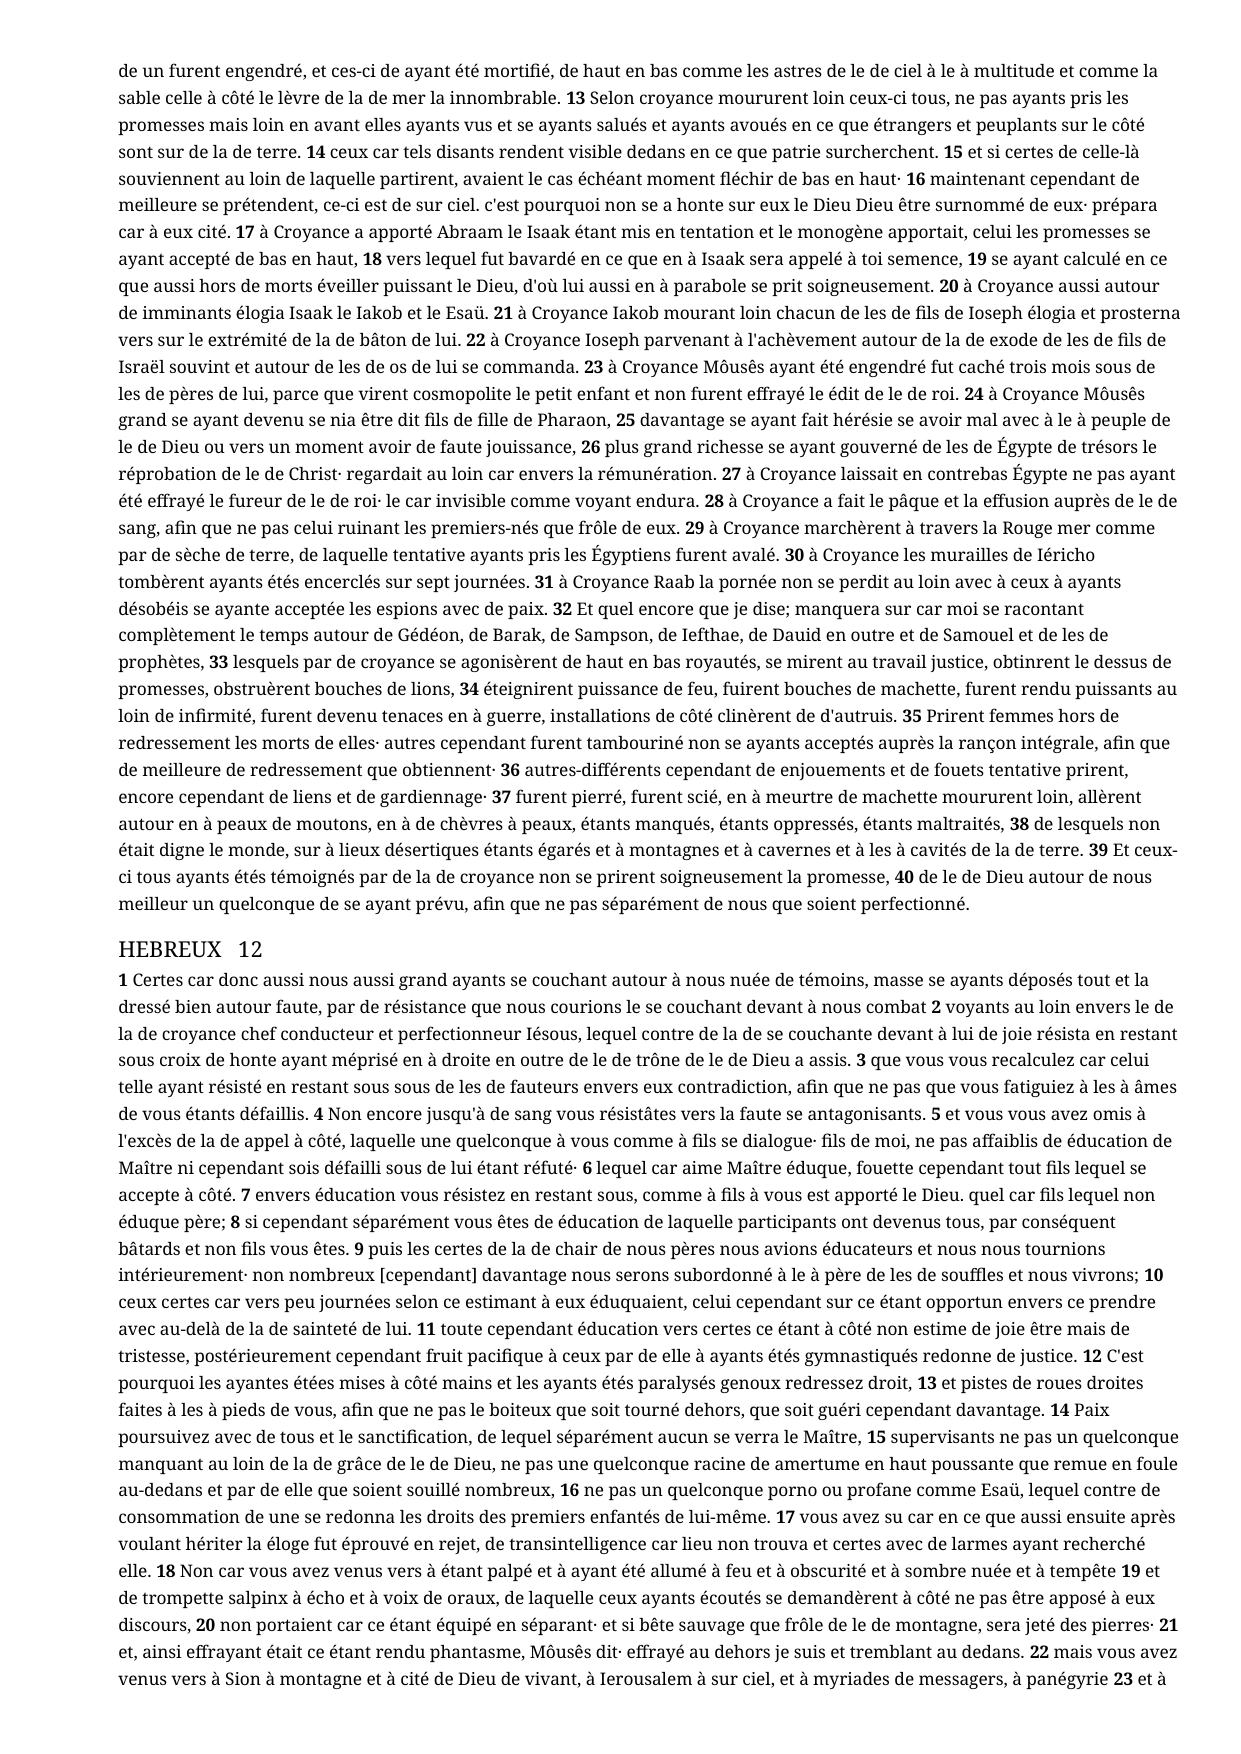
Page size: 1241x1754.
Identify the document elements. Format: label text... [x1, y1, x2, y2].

text 1 Certes car donc aussi nous aussi grand ayants se couchant autour à nous nuée de témoins, masse se ayants déposés tout et la dressé bien autour faute, par de résistance que nous courions le se couchant devant à nous combat 2 voyants au loin envers le de la de croyance chef conducteur et perfectionneur Iésous, lequel contre de la de se couchante devant à lui de joie résista en restant sous croix de honte ayant méprisé en à droite en outre de le de trône de le de Dieu a assis. 3 que vous vous recalculez car celui telle ayant résisté en restant sous sous de les de fauteurs envers eux contradiction, afin que ne pas que vous fatiguiez à les à âmes de vous étants défaillis. 4 Non encore jusqu'à de sang vous résistâtes vers la faute se antagonisants. 5 et vous vous avez omis à l'excès de la de appel à côté, laquelle une quelconque à vous comme à fils se dialogue· fils de moi, ne pas affaiblis de éducation de Maître ni cependant sois défailli sous de lui étant réfuté· 6 lequel car aime Maître éduque, fouette cependant tout fils lequel se accepte à côté. 7 envers éducation vous résistez en restant sous, comme à fils à vous est apporté le Dieu. quel car fils lequel non éduque père; 8 si cependant séparément vous êtes de éducation de laquelle participants ont devenus tous, par conséquent bâtards et non fils vous êtes. 9 puis les certes de la de chair de nous pères nous avions éducateurs et nous nous tournions intérieurement· non nombreux [cependant] davantage nous serons subordonné à le à père de les de souffles et nous vivrons; 10 ceux certes car vers peu journées selon ce estimant à eux éduquaient, celui cependant sur ce étant opportun envers ce prendre avec au-delà de la de sainteté de lui. 11 toute cependant éducation vers certes ce étant à côté non estime de joie être mais de tristesse, postérieurement cependant fruit pacifique à ceux par de elle à ayants étés gymnastiqués redonne de justice. 12 C'est pourquoi les ayantes étées mises à côté mains et les ayants étés paralysés genoux redressez droit, 13 et pistes de roues droites faites à les à pieds de vous, afin que ne pas le boiteux que soit tourné dehors, que soit guéri cependant davantage. 14 Paix poursuivez avec de tous et le sanctification, de lequel séparément aucun se verra le Maître, 15 supervisants ne pas un quelconque manquant au loin de la de grâce de le de Dieu, ne pas une quelconque racine de amertume en haut poussante que remue en foule au-dedans et par de elle que soient souillé nombreux, 16 ne pas un quelconque porno ou profane comme Esaü, lequel contre de consommation de une se redonna les droits des premiers enfantés de lui-même. 17 vous avez su car en ce que aussi ensuite après voulant hériter la éloge fut éprouvé en rejet, de transintelligence car lieu non trouva et certes avec de larmes ayant recherché elle. 18 Non car vous avez venus vers à étant palpé et à ayant été allumé à feu et à obscurité et à sombre nuée et à tempête 19 et de trompette salpinx à écho et à voix de oraux, de laquelle ceux ayants écoutés se demandèrent à côté ne pas être apposé à eux discours, 20 non portaient car ce étant équipé en séparant· et si bête sauvage que frôle de le de montagne, sera jeté des pierres· 21 et, ainsi effrayant était ce étant rendu phantasme, Môusês dit· effrayé au dehors je suis et tremblant au dedans. 22 mais vous avez venus vers à Sion à montagne et à cité de Dieu de vivant, à Ierousalem à sur ciel, et à myriades de messagers, à panégyrie 23 et à [118, 968, 1181, 1690]
text HEBREUX 12 [118, 934, 1181, 963]
text de un furent engendré, et ces-ci de ayant été mortifié, de haut en bas comme les astres de le de ciel à le à multitude et comme la sable celle à côté le lèvre de la de mer la innombrable. 13 Selon croyance moururent loin ceux-ci tous, ne pas ayants pris les promesses mais loin en avant elles ayants vus et se ayants salués et ayants avoués en ce que étrangers et peuplants sur le côté sont sur de la de terre. 14 ceux car tels disants rendent visible dedans en ce que patrie surcherchent. 15 et si certes de celle-là souviennent au loin de laquelle partirent, avaient le cas échéant moment fléchir de bas en haut· 16 maintenant cependant de meilleure se prétendent, ce-ci est de sur ciel. c'est pourquoi non se a honte sur eux le Dieu Dieu être surnommé de eux· prépara car à eux cité. 17 à Croyance a apporté Abraam le Isaak étant mis en tentation et le monogène apportait, celui les promesses se ayant accepté de bas en haut, 18 vers lequel fut bavardé en ce que en à Isaak sera appelé à toi semence, 19 se ayant calculé en ce que aussi hors de morts éveiller puissant le Dieu, d'où lui aussi en à parabole se prit soigneusement. 20 à Croyance aussi autour de imminants élogia Isaak le Iakob et le Esaü. 21 à Croyance Iakob mourant loin chacun de les de fils de Ioseph élogia et prosterna vers sur le extrémité de la de bâton de lui. 22 à Croyance Ioseph parvenant à l'achèvement autour de la de exode de les de fils de Israël souvint et autour de les de os de lui se commanda. 23 à Croyance Môusês ayant été engendré fut caché trois mois sous de les de pères de lui, parce que virent cosmopolite le petit enfant et non furent effrayé le édit de le de roi. 24 à Croyance Môusês grand se ayant devenu se nia être dit fils de fille de Pharaon, 25 davantage se ayant fait hérésie se avoir mal avec à le à peuple de le de Dieu ou vers un moment avoir de faute jouissance, 26 plus grand richesse se ayant gouverné de les de Égypte de trésors le réprobation de le de Christ· regardait au loin car envers la rémunération. 27 à Croyance laissait en contrebas Égypte ne pas ayant été effrayé le fureur de le de roi· le car invisible comme voyant endura. 28 à Croyance a fait le pâque et la effusion auprès de le de sang, afin que ne pas celui ruinant les premiers-nés que frôle de eux. 29 à Croyance marchèrent à travers la Rouge mer comme par de sèche de terre, de laquelle tentative ayants pris les Égyptiens furent avalé. 30 à Croyance les murailles de Iéricho tombèrent ayants étés encerclés sur sept journées. 31 à Croyance Raab la pornée non se perdit au loin avec à ceux à ayants désobéis se ayante acceptée les espions avec de paix. 32 Et quel encore que je dise; manquera sur car moi se racontant complètement le temps autour de Gédéon, de Barak, de Sampson, de Iefthae, de Dauid en outre et de Samouel et de les de prophètes, 33 lesquels par de croyance se agonisèrent de haut en bas royautés, se mirent au travail justice, obtinrent le dessus de promesses, obstruèrent bouches de lions, 34 éteignirent puissance de feu, fuirent bouches de machette, furent rendu puissants au loin de infirmité, furent devenu tenaces en à guerre, installations de côté clinèrent de d'autruis. 35 Prirent femmes hors de redressement les morts de elles· autres cependant furent tambouriné non se ayants acceptés auprès la rançon intégrale, afin que de meilleure de redressement que obtiennent· 36 autres-différents cependant de enjouements et de fouets tentative prirent, encore cependant de liens et de gardiennage· 37 furent pierré, furent scié, en à meurtre de machette moururent loin, allèrent autour en à peaux de moutons, en à de chèvres à peaux, étants manqués, étants oppressés, étants maltraités, 38 de lesquels non était digne le monde, sur à lieux désertiques étants égarés et à montagnes et à cavernes et à les à cavités de la de terre. 39 Et ceux-ci tous ayants étés témoignés par de la de croyance non se prirent soigneusement la promesse, 40 de le de Dieu autour de nous meilleur un quelconque de se ayant prévu, afin que ne pas séparément de nous que soient perfectionné. [118, 59, 1181, 916]
